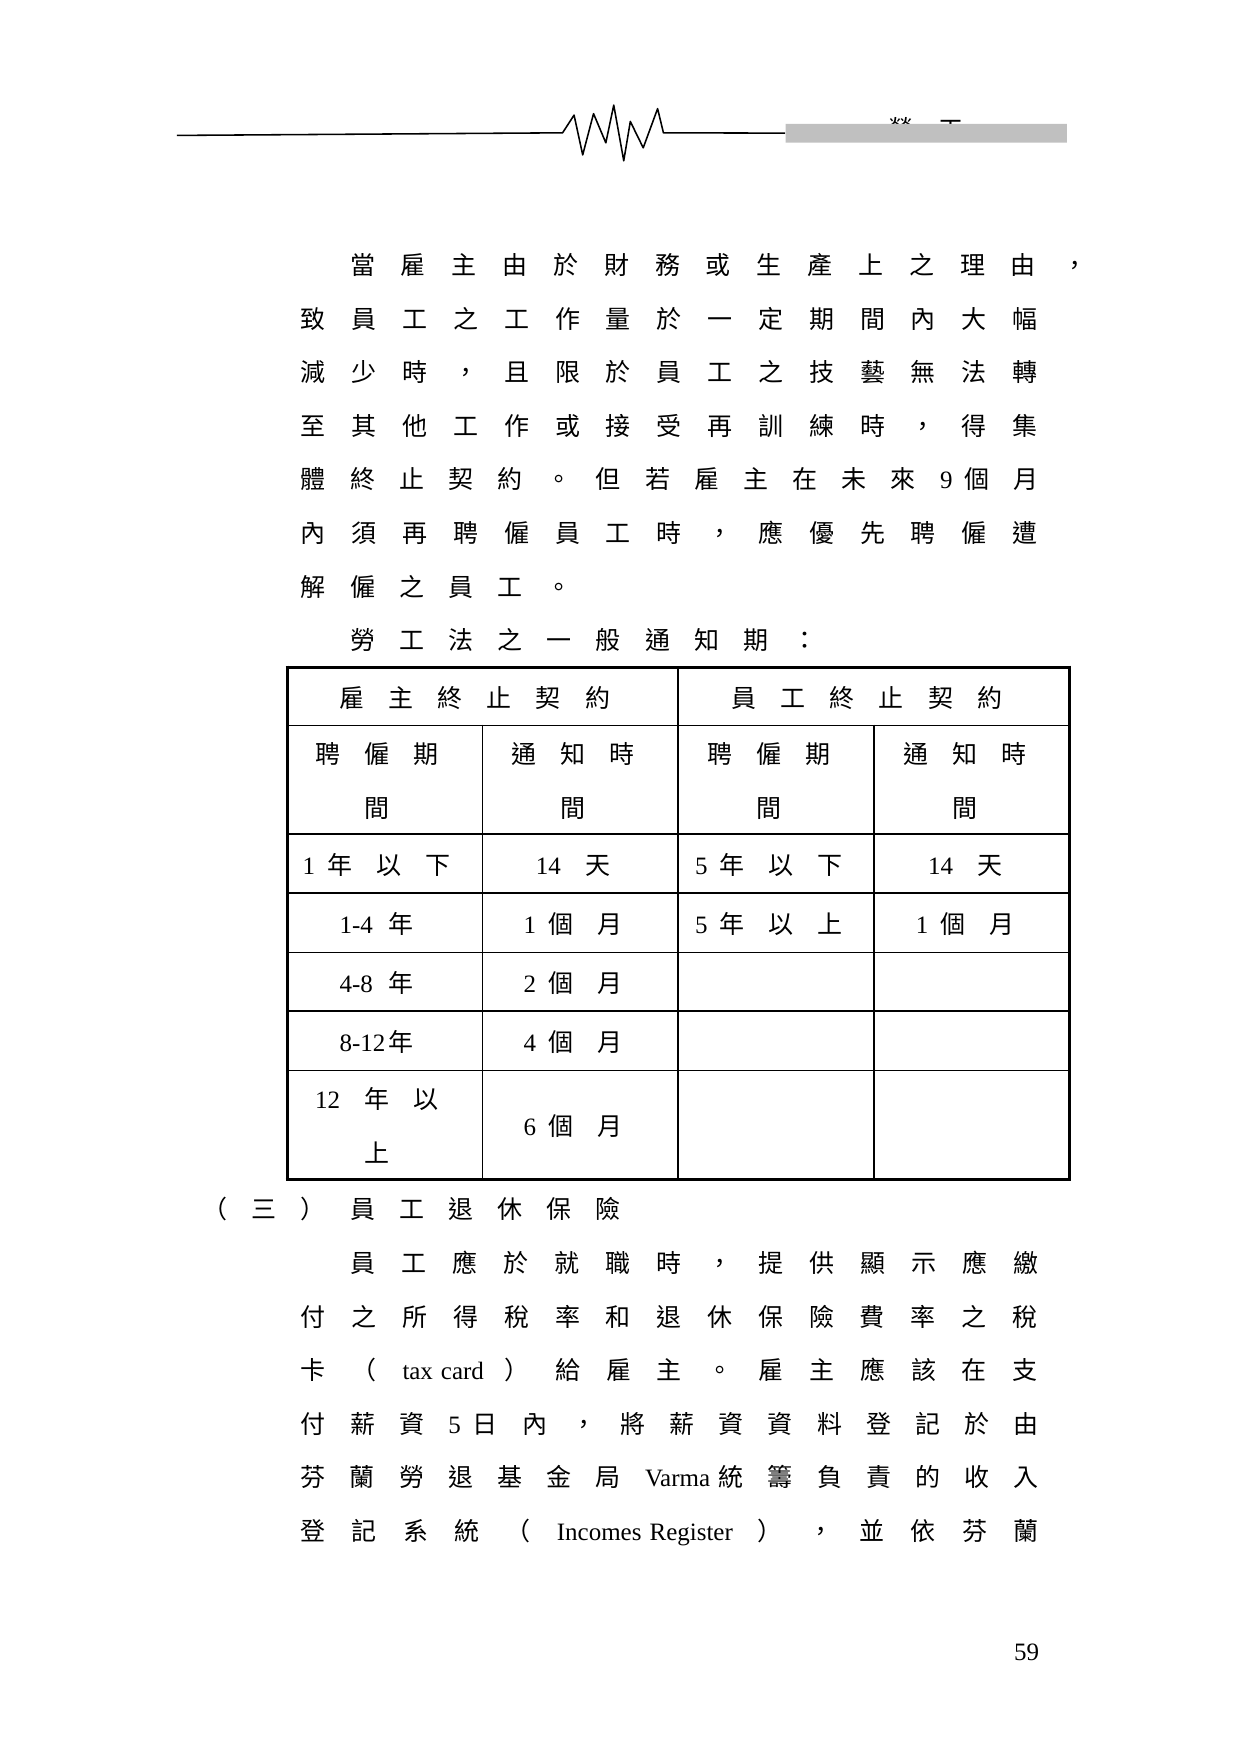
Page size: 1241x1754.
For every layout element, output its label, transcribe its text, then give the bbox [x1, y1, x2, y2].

table_cell 1年以下 [289, 835, 482, 892]
table_cell 5年以上 [679, 894, 873, 951]
table_cell [875, 1071, 1068, 1178]
table_cell 1個月 [483, 894, 677, 951]
table_cell [679, 953, 873, 1010]
table_cell [679, 1071, 873, 1178]
table_cell [679, 1012, 873, 1069]
text 勞工法之一般通知期： [276, 612, 1063, 666]
table_cell 14天 [483, 835, 677, 892]
table_cell 通知時間 [875, 726, 1068, 833]
table_cell 2個月 [483, 953, 677, 1010]
table_cell 聘僱期間 [679, 726, 873, 833]
table_header 雇主終止契約 [289, 669, 677, 724]
text （三）員工退休保險 [202, 1181, 1063, 1235]
text 當雇主由於財務或生產上之理由，致員工之工作量於一定期間內大幅減少時，且限於員工之技藝無法轉至其他工作或接受再訓練時，得集體終止契約。但若雇主在未來9個月內須再聘僱員工時，應優先聘僱遭解僱之員工。 [276, 237, 1063, 612]
table_cell 聘僱期間 [289, 726, 482, 833]
table_cell 8-12年 [289, 1012, 482, 1069]
table_cell 6個月 [483, 1071, 677, 1178]
table_header 員工終止契約 [679, 669, 1068, 724]
table_cell 1-4年 [289, 894, 482, 951]
table_cell 1個月 [875, 894, 1068, 951]
table_cell 5年以下 [679, 835, 873, 892]
table_cell 4-8年 [289, 953, 482, 1010]
table_cell 12年以上 [289, 1071, 482, 1178]
table_cell 4個月 [483, 1012, 677, 1069]
table_cell 14天 [875, 835, 1068, 892]
table_cell [875, 953, 1068, 1010]
table_cell [875, 1012, 1068, 1069]
table_cell 通知時間 [483, 726, 677, 833]
text 員工應於就職時，提供顯示應繳付之所得稅率和退休保險費率之稅卡（tax card）給雇主。雇主應該在支付薪資5日內，將薪資資料登記於由芬蘭勞退基金局Varma統籌負責的收入登記系統（Incomes Register），並依芬蘭 [276, 1235, 1063, 1556]
